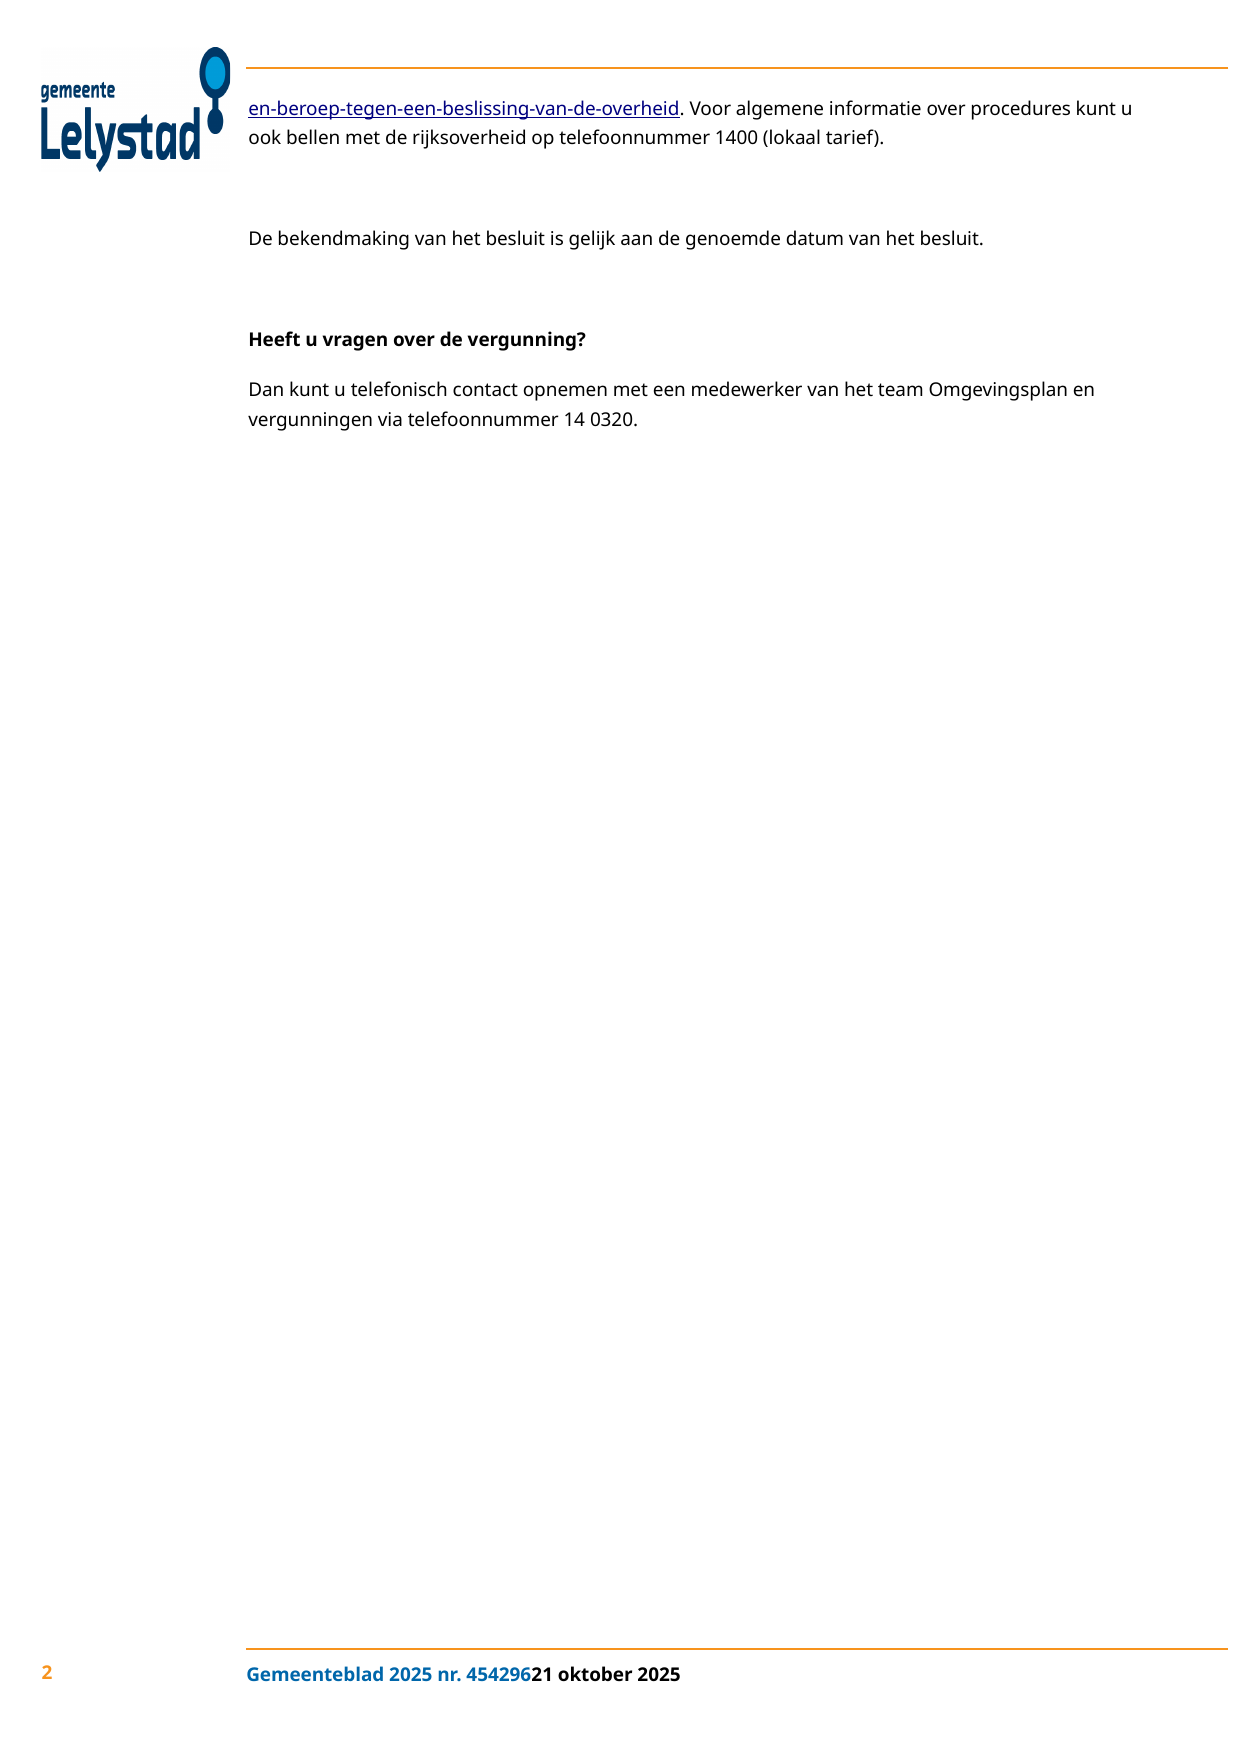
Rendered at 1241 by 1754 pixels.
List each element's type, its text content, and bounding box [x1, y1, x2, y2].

text en-beroep-tegen-een-beslissing-van-de-overheid. Voor algemene informatie over procedures kunt u ook bellen met de rijksoverheid op telefoonnummer 1400 (lokaal tarief). [248, 95, 1152, 150]
text Dan kunt u telefonisch contact opnemen met een medewerker van het team Omgevingsplan en vergunningen via telefoonnummer 14 0320. [248, 376, 1152, 432]
text De bekendmaking van het besluit is gelijk aan de genoemde datum van het besluit. [248, 225, 1152, 251]
picture [41, 47, 231, 172]
text Heeft u vragen over de vergunning? [248, 326, 1152, 352]
